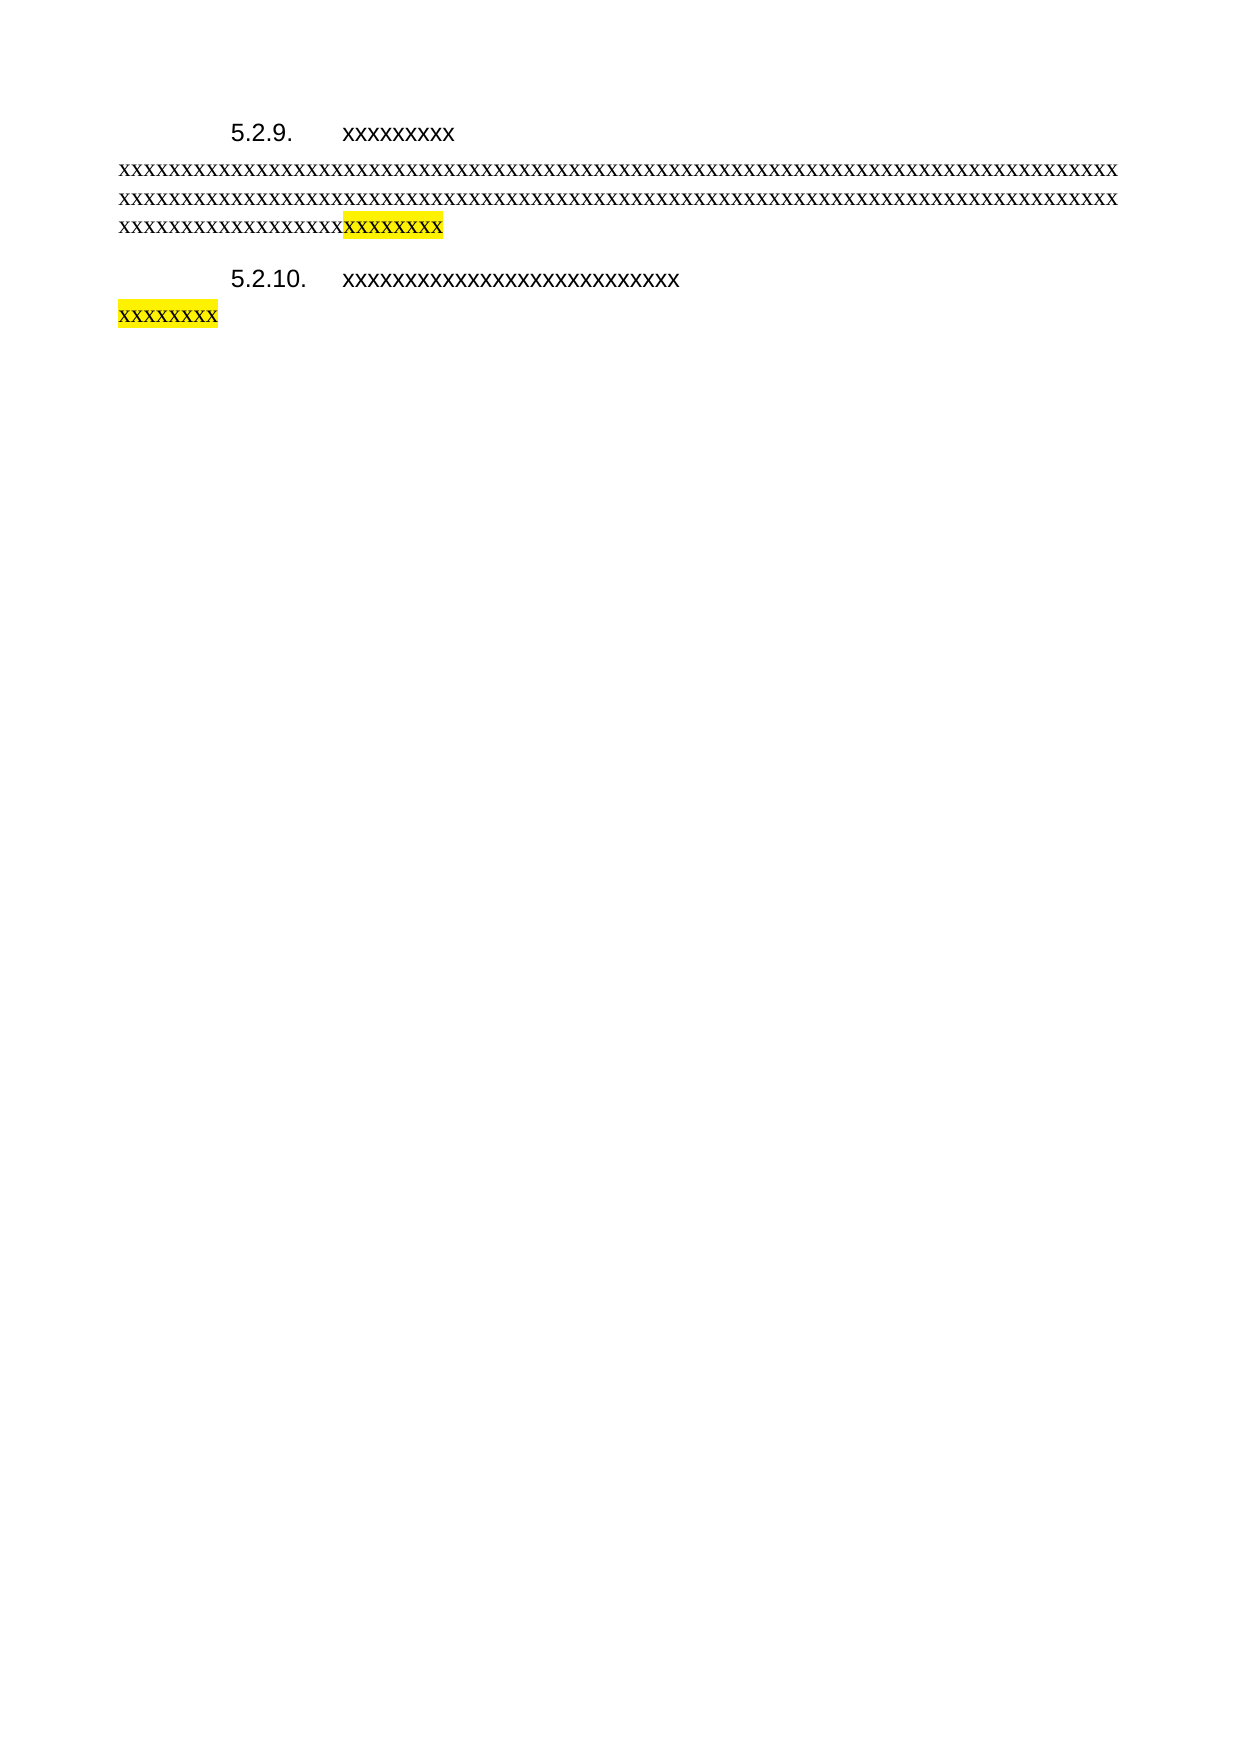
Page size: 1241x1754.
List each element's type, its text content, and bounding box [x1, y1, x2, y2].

subtitle xxxxxxxxx [231, 118, 1122, 147]
text xxxxxxxxxxxxxxxxxxxxxxxxxxxxxxxxxxxxxxxxxxxxxxxxxxxxxxxxxxxxxxxxxxxxxxxxxxxxxxxxxxxxxxxxxxxxxxxxxxxxxxxxxxxxxxxxxxxxxxxxxxxxxxxxxxxxxxxxxxxxxxxxxxxxxxxxxxxxxxxxxxxxxxxxxxxxxxxxxxxxxxxxxx [118, 153, 1122, 239]
text xxxxxxxx [118, 299, 1122, 328]
subtitle xxxxxxxxxxxxxxxxxxxxxxxxxxx [231, 264, 1122, 293]
